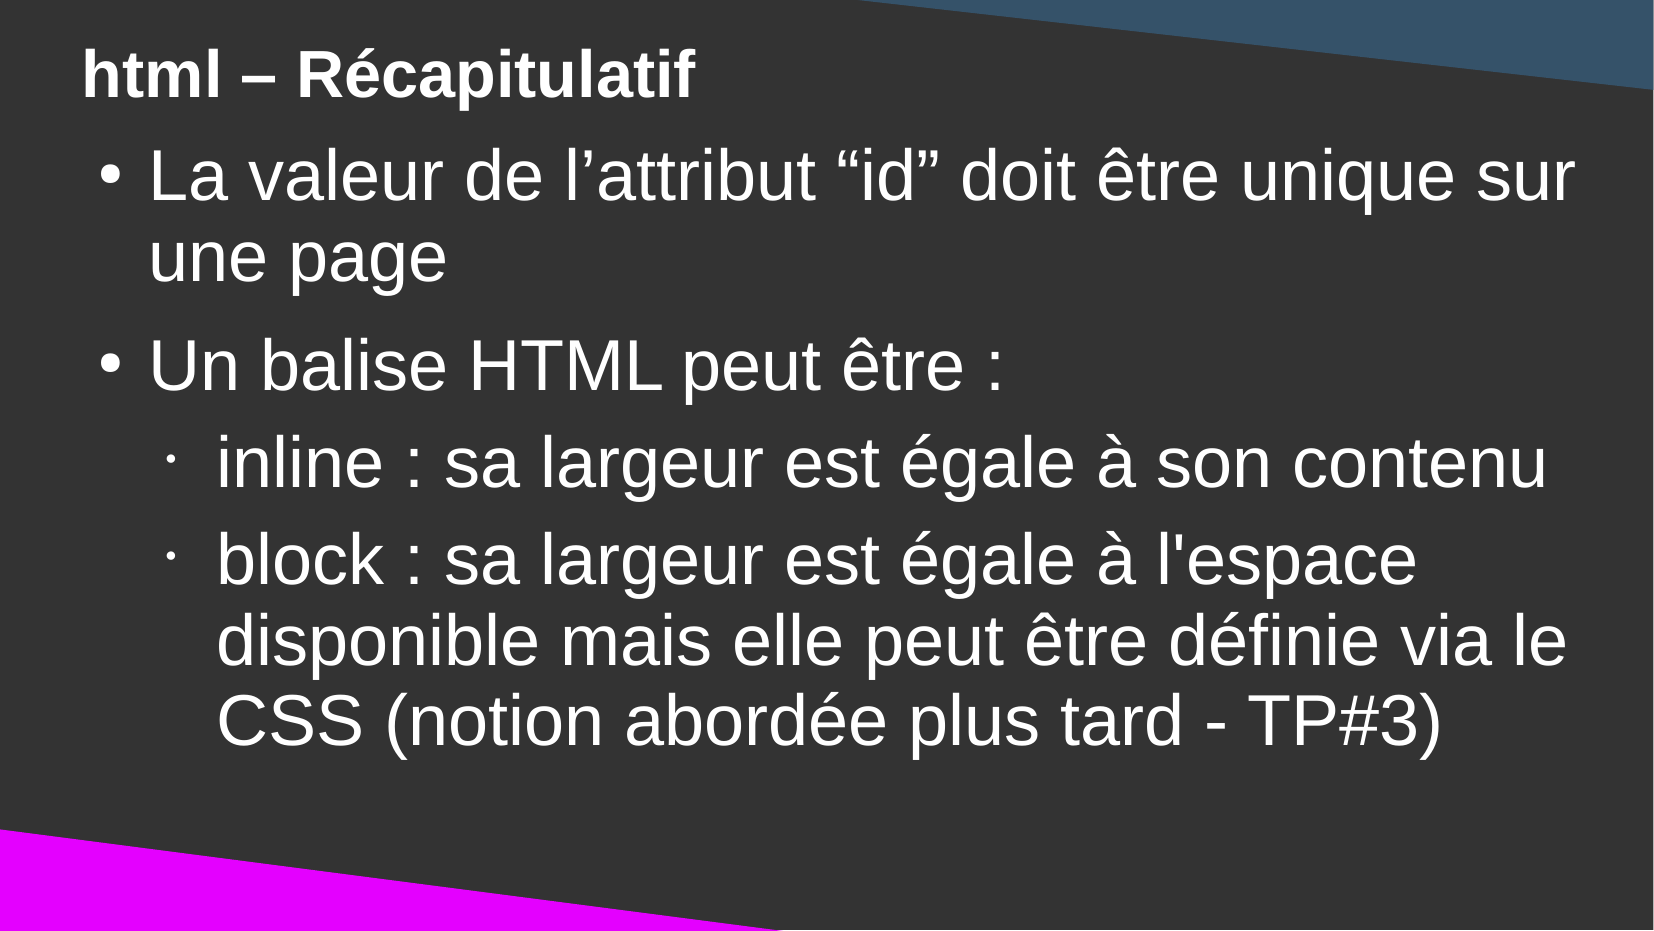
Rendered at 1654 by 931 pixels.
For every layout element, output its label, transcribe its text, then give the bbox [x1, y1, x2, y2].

list La valeur de l’attribut “id” doit être unique sur une page Un balise HTML peut être : inline : sa largeur est égale à son contenu block : sa largeur est égale à l'espace disponible mais elle peut être définie via le CSS (notion abordée plus tard - TP#3) [80, 135, 1605, 816]
text_box [857, 0, 1654, 90]
text_box [0, 829, 784, 931]
title html – Récapitulatif [81, 37, 1571, 115]
